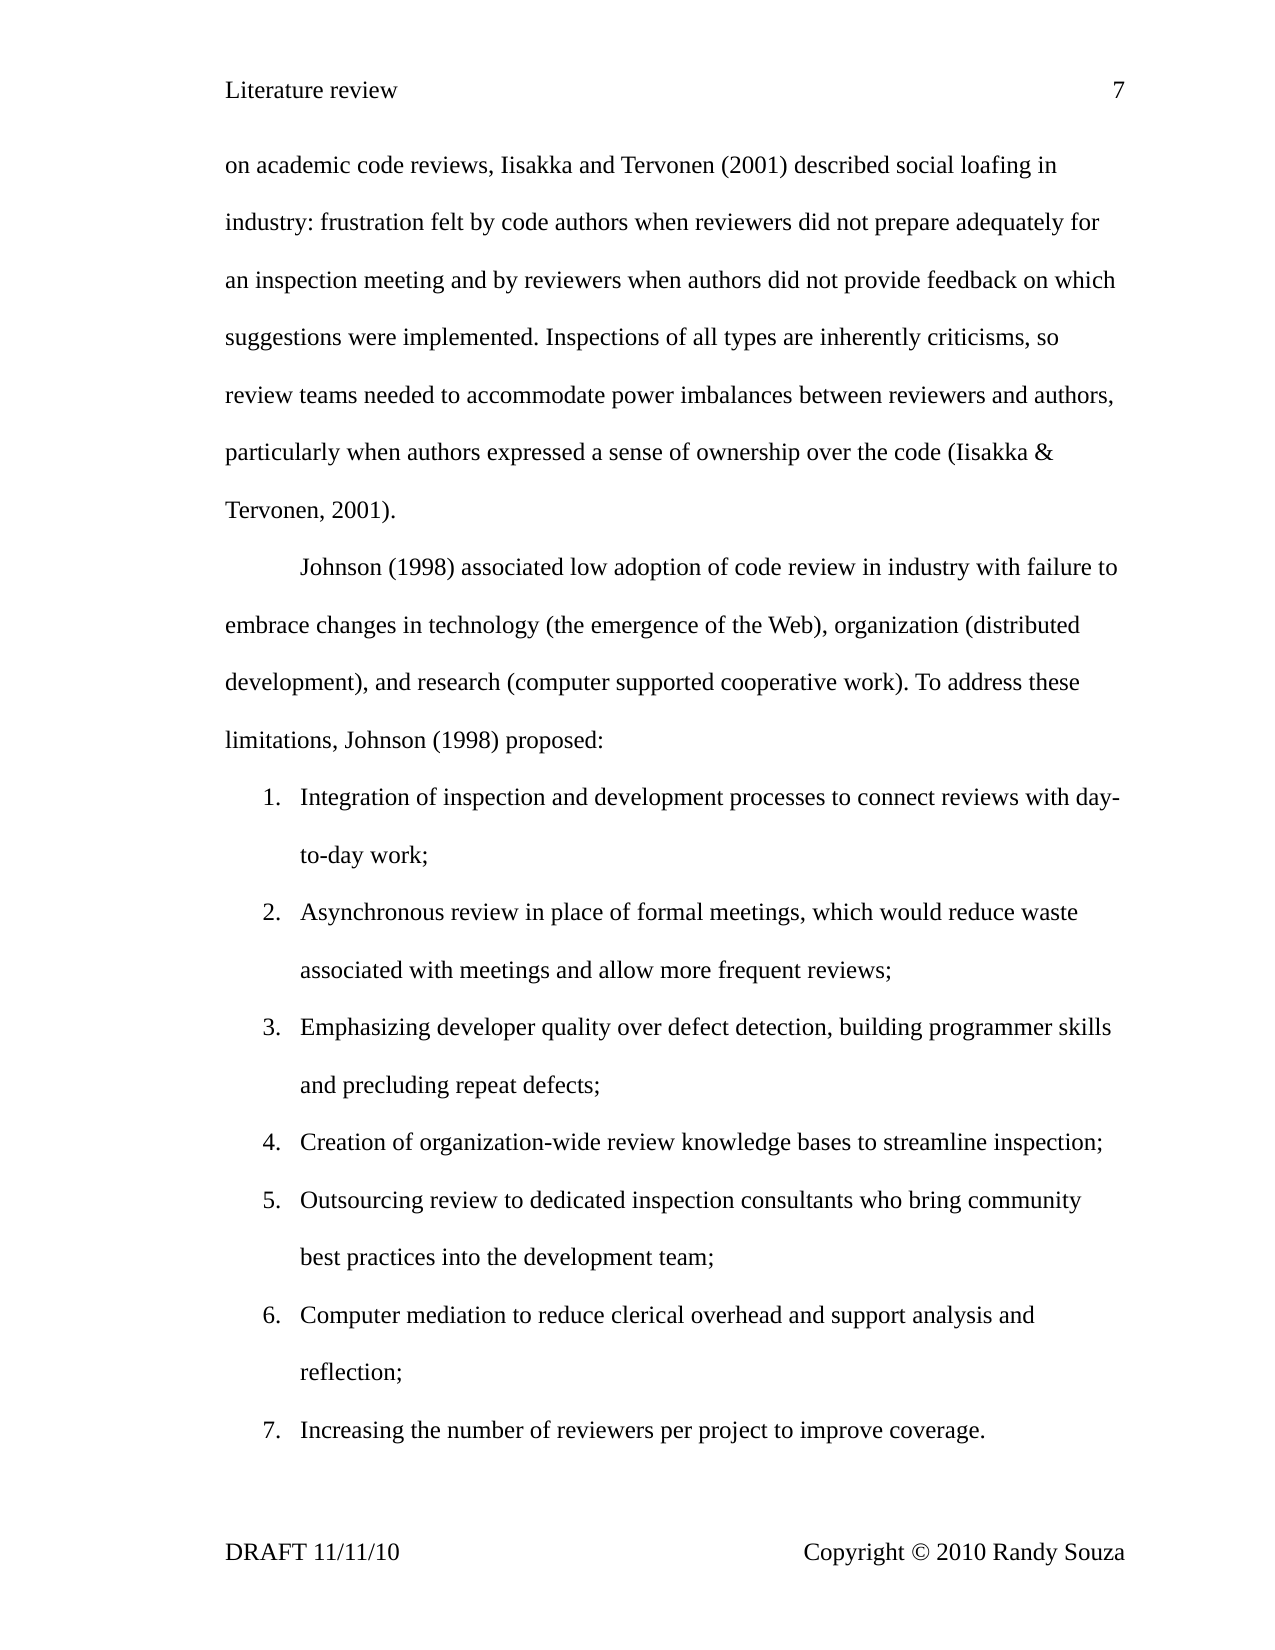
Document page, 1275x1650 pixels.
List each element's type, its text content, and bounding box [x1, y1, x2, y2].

text on academic code reviews, Iisakka and Tervonen (2001) described social loafing in industry: frustration felt by code authors when reviewers did not prepare adequately for an inspection meeting and by reviewers when authors did not provide feedback on which suggestions were implemented. Inspections of all types are inherently criticisms, so review teams needed to accommodate power imbalances between reviewers and authors, particularly when authors expressed a sense of ownership over the code (Iisakka & Tervonen, 2001). [225, 150, 1125, 524]
list Integration of inspection and development processes to connect reviews with day-to-day work; [262, 782, 1125, 869]
list Computer mediation to reduce clerical overhead and support analysis and reflection; [262, 1300, 1125, 1386]
text Johnson (1998) associated low adoption of code review in industry with failure to embrace changes in technology (the emergence of the Web), organization (distributed development), and research (computer supported cooperative work). To address these limitations, Johnson (1998) proposed: [225, 552, 1125, 754]
list Asynchronous review in place of formal meetings, which would reduce waste associated with meetings and allow more frequent reviews; [262, 897, 1125, 984]
list Outsourcing review to dedicated inspection consultants who bring community best practices into the development team; [262, 1185, 1125, 1271]
list Increasing the number of reviewers per project to improve coverage. [262, 1415, 1125, 1444]
list Creation of organization-wide review knowledge bases to streamline inspection; [262, 1127, 1125, 1156]
list Emphasizing developer quality over defect detection, building programmer skills and precluding repeat defects; [262, 1012, 1125, 1099]
